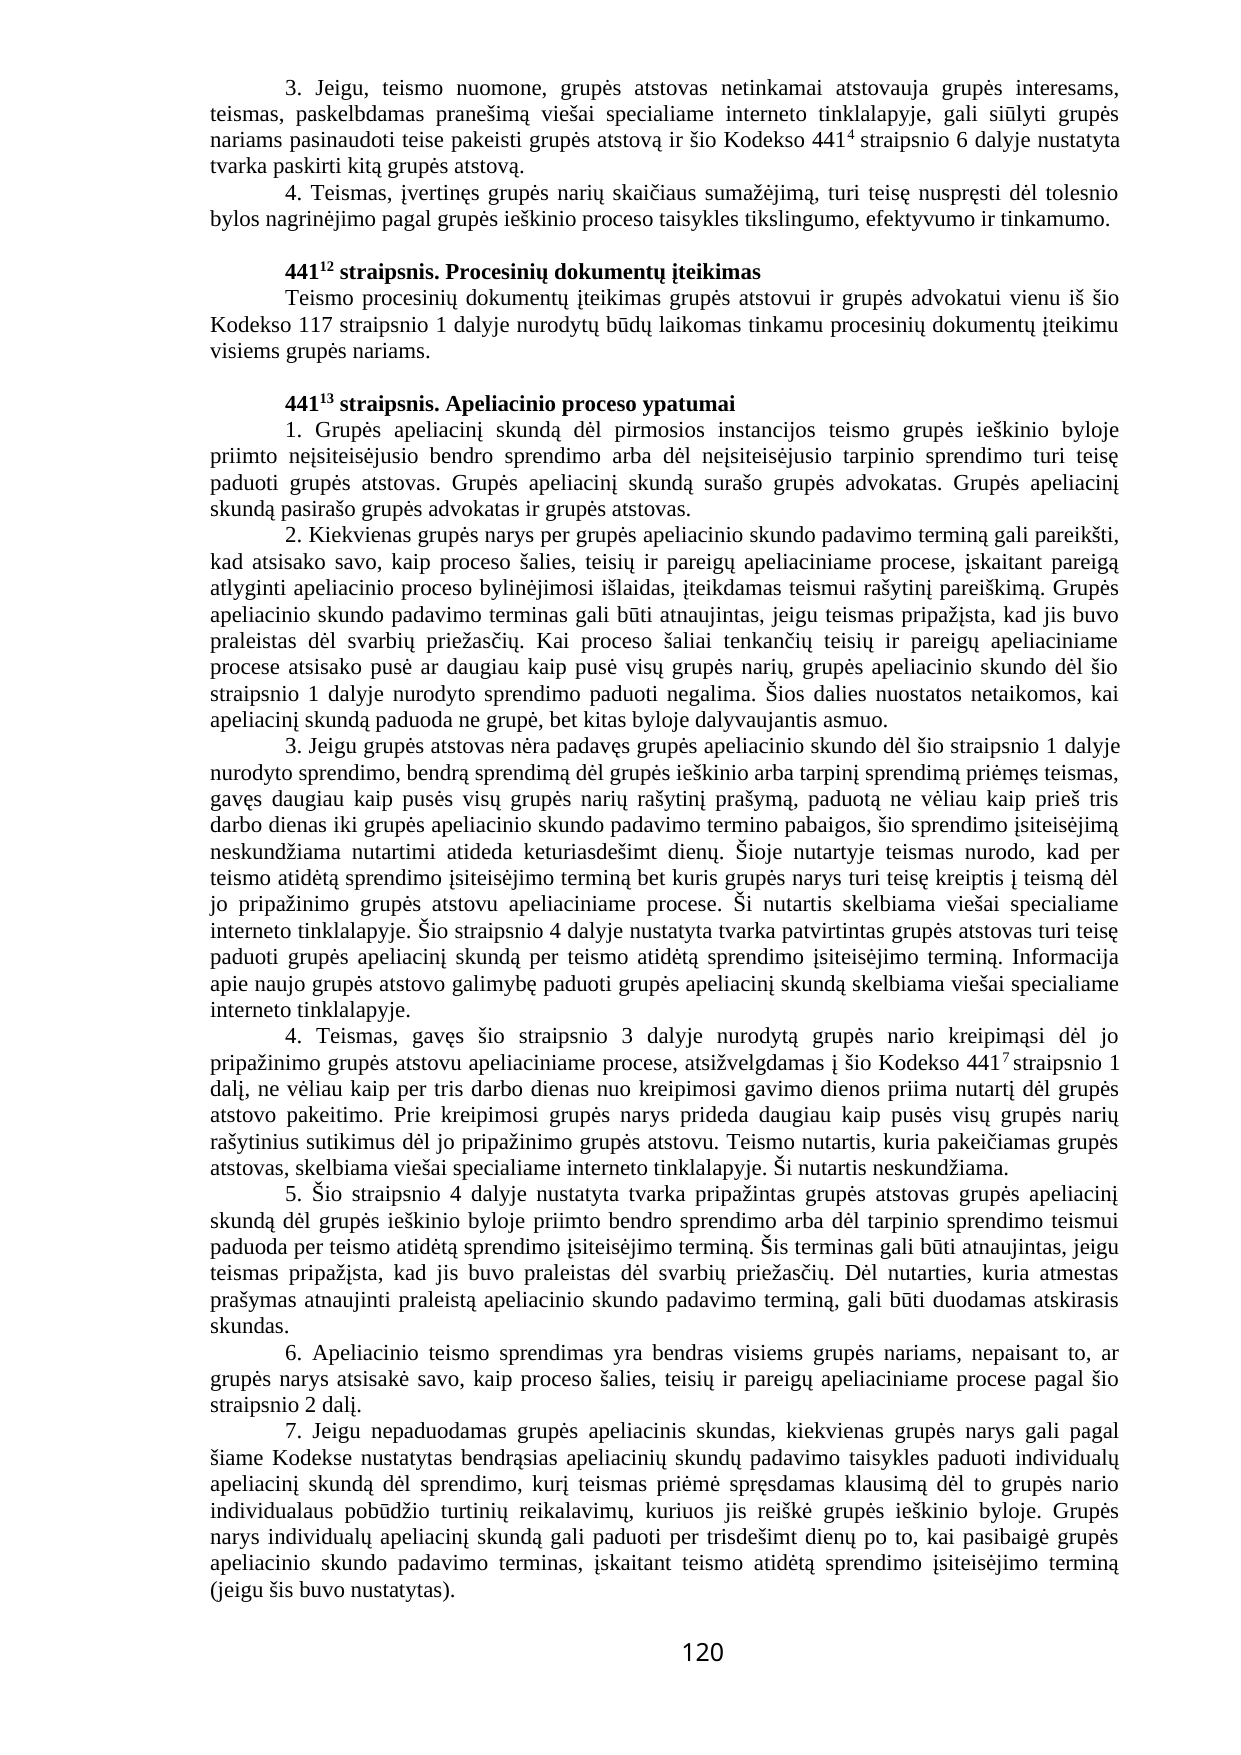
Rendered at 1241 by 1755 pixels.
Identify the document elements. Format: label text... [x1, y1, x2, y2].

text 7. Jeigu nepaduodamas grupės apeliacinis skundas, kiekvienas grupės narys gali pagal šiame Kodekse nustatytas bendrąsias apeliacinių skundų padavimo taisykles paduoti individualų apeliacinį skundą dėl sprendimo, kurį teismas priėmė spręsdamas klausimą dėl to grupės nario individualaus pobūdžio turtinių reikalavimų, kuriuos jis reiškė grupės ieškinio byloje. Grupės narys individualų apeliacinį skundą gali paduoti per trisdešimt dienų po to, kai pasibaigė grupės apeliacinio skundo padavimo terminas, įskaitant teismo atidėtą sprendimo įsiteisėjimo terminą (jeigu šis buvo nustatytas). [210, 1418, 1120, 1602]
text 3. Jeigu grupės atstovas nėra padavęs grupės apeliacinio skundo dėl šio straipsnio 1 dalyje nurodyto sprendimo, bendrą sprendimą dėl grupės ieškinio arba tarpinį sprendimą priėmęs teismas, gavęs daugiau kaip pusės visų grupės narių rašytinį prašymą, paduotą ne vėliau kaip prieš tris darbo dienas iki grupės apeliacinio skundo padavimo termino pabaigos, šio sprendimo įsiteisėjimą neskundžiama nutartimi atideda keturiasdešimt dienų. Šioje nutartyje teismas nurodo, kad per teismo atidėtą sprendimo įsiteisėjimo terminą bet kuris grupės narys turi teisę kreiptis į teismą dėl jo pripažinimo grupės atstovu apeliaciniame procese. Ši nutartis skelbiama viešai specialiame interneto tinklalapyje. Šio straipsnio 4 dalyje nustatyta tvarka patvirtintas grupės atstovas turi teisę paduoti grupės apeliacinį skundą per teismo atidėtą sprendimo įsiteisėjimo terminą. Informacija apie naujo grupės atstovo galimybę paduoti grupės apeliacinį skundą skelbiama viešai specialiame interneto tinklalapyje. [210, 732, 1120, 1022]
text 4. Teismas, gavęs šio straipsnio 3 dalyje nurodytą grupės nario kreipimąsi dėl jo pripažinimo grupės atstovu apeliaciniame procese, atsižvelgdamas į šio Kodekso 4417 straipsnio 1 dalį, ne vėliau kaip per tris darbo dienas nuo kreipimosi gavimo dienos priima nutartį dėl grupės atstovo pakeitimo. Prie kreipimosi grupės narys prideda daugiau kaip pusės visų grupės narių rašytinius sutikimus dėl jo pripažinimo grupės atstovu. Teismo nutartis, kuria pakeičiamas grupės atstovas, skelbiama viešai specialiame interneto tinklalapyje. Ši nutartis neskundžiama. [210, 1022, 1120, 1180]
text 6. Apeliacinio teismo sprendimas yra bendras visiems grupės nariams, nepaisant to, ar grupės narys atsisakė savo, kaip proceso šalies, teisių ir pareigų apeliaciniame procese pagal šio straipsnio 2 dalį. [210, 1338, 1120, 1418]
text 4. Teismas, įvertinęs grupės narių skaičiaus sumažėjimą, turi teisę nuspręsti dėl tolesnio bylos nagrinėjimo pagal grupės ieškinio proceso taisykles tikslingumo, efektyvumo ir tinkamumo. [210, 179, 1120, 232]
text 5. Šio straipsnio 4 dalyje nustatyta tvarka pripažintas grupės atstovas grupės apeliacinį skundą dėl grupės ieškinio byloje priimto bendro sprendimo arba dėl tarpinio sprendimo teismui paduoda per teismo atidėtą sprendimo įsiteisėjimo terminą. Šis terminas gali būti atnaujintas, jeigu teismas pripažįsta, kad jis buvo praleistas dėl svarbių priežasčių. Dėl nutarties, kuria atmestas prašymas atnaujinti praleistą apeliacinio skundo padavimo terminą, gali būti duodamas atskirasis skundas. [210, 1180, 1120, 1338]
text 1. Grupės apeliacinį skundą dėl pirmosios instancijos teismo grupės ieškinio byloje priimto neįsiteisėjusio bendro sprendimo arba dėl neįsiteisėjusio tarpinio sprendimo turi teisę paduoti grupės atstovas. Grupės apeliacinį skundą surašo grupės advokatas. Grupės apeliacinį skundą pasirašo grupės advokatas ir grupės atstovas. [210, 416, 1120, 522]
text 3. Jeigu, teismo nuomone, grupės atstovas netinkamai atstovauja grupės interesams, teismas, paskelbdamas pranešimą viešai specialiame interneto tinklalapyje, gali siūlyti grupės nariams pasinaudoti teise pakeisti grupės atstovą ir šio Kodekso 4414 straipsnio 6 dalyje nustatyta tvarka paskirti kitą grupės atstovą. [210, 73, 1120, 179]
text 44112 straipsnis. Procesinių dokumentų įteikimas [210, 258, 1120, 284]
text 44113 straipsnis. Apeliacinio proceso ypatumai [210, 390, 1120, 416]
text Teismo procesinių dokumentų įteikimas grupės atstovui ir grupės advokatui vienu iš šio Kodekso 117 straipsnio 1 dalyje nurodytų būdų laikomas tinkamu procesinių dokumentų įteikimu visiems grupės nariams. [210, 284, 1120, 363]
text 2. Kiekvienas grupės narys per grupės apeliacinio skundo padavimo terminą gali pareikšti, kad atsisako savo, kaip proceso šalies, teisių ir pareigų apeliaciniame procese, įskaitant pareigą atlyginti apeliacinio proceso bylinėjimosi išlaidas, įteikdamas teismui rašytinį pareiškimą. Grupės apeliacinio skundo padavimo terminas gali būti atnaujintas, jeigu teismas pripažįsta, kad jis buvo praleistas dėl svarbių priežasčių. Kai proceso šaliai tenkančių teisių ir pareigų apeliaciniame procese atsisako pusė ar daugiau kaip pusė visų grupės narių, grupės apeliacinio skundo dėl šio straipsnio 1 dalyje nurodyto sprendimo paduoti negalima. Šios dalies nuostatos netaikomos, kai apeliacinį skundą paduoda ne grupė, bet kitas byloje dalyvaujantis asmuo. [210, 522, 1120, 732]
